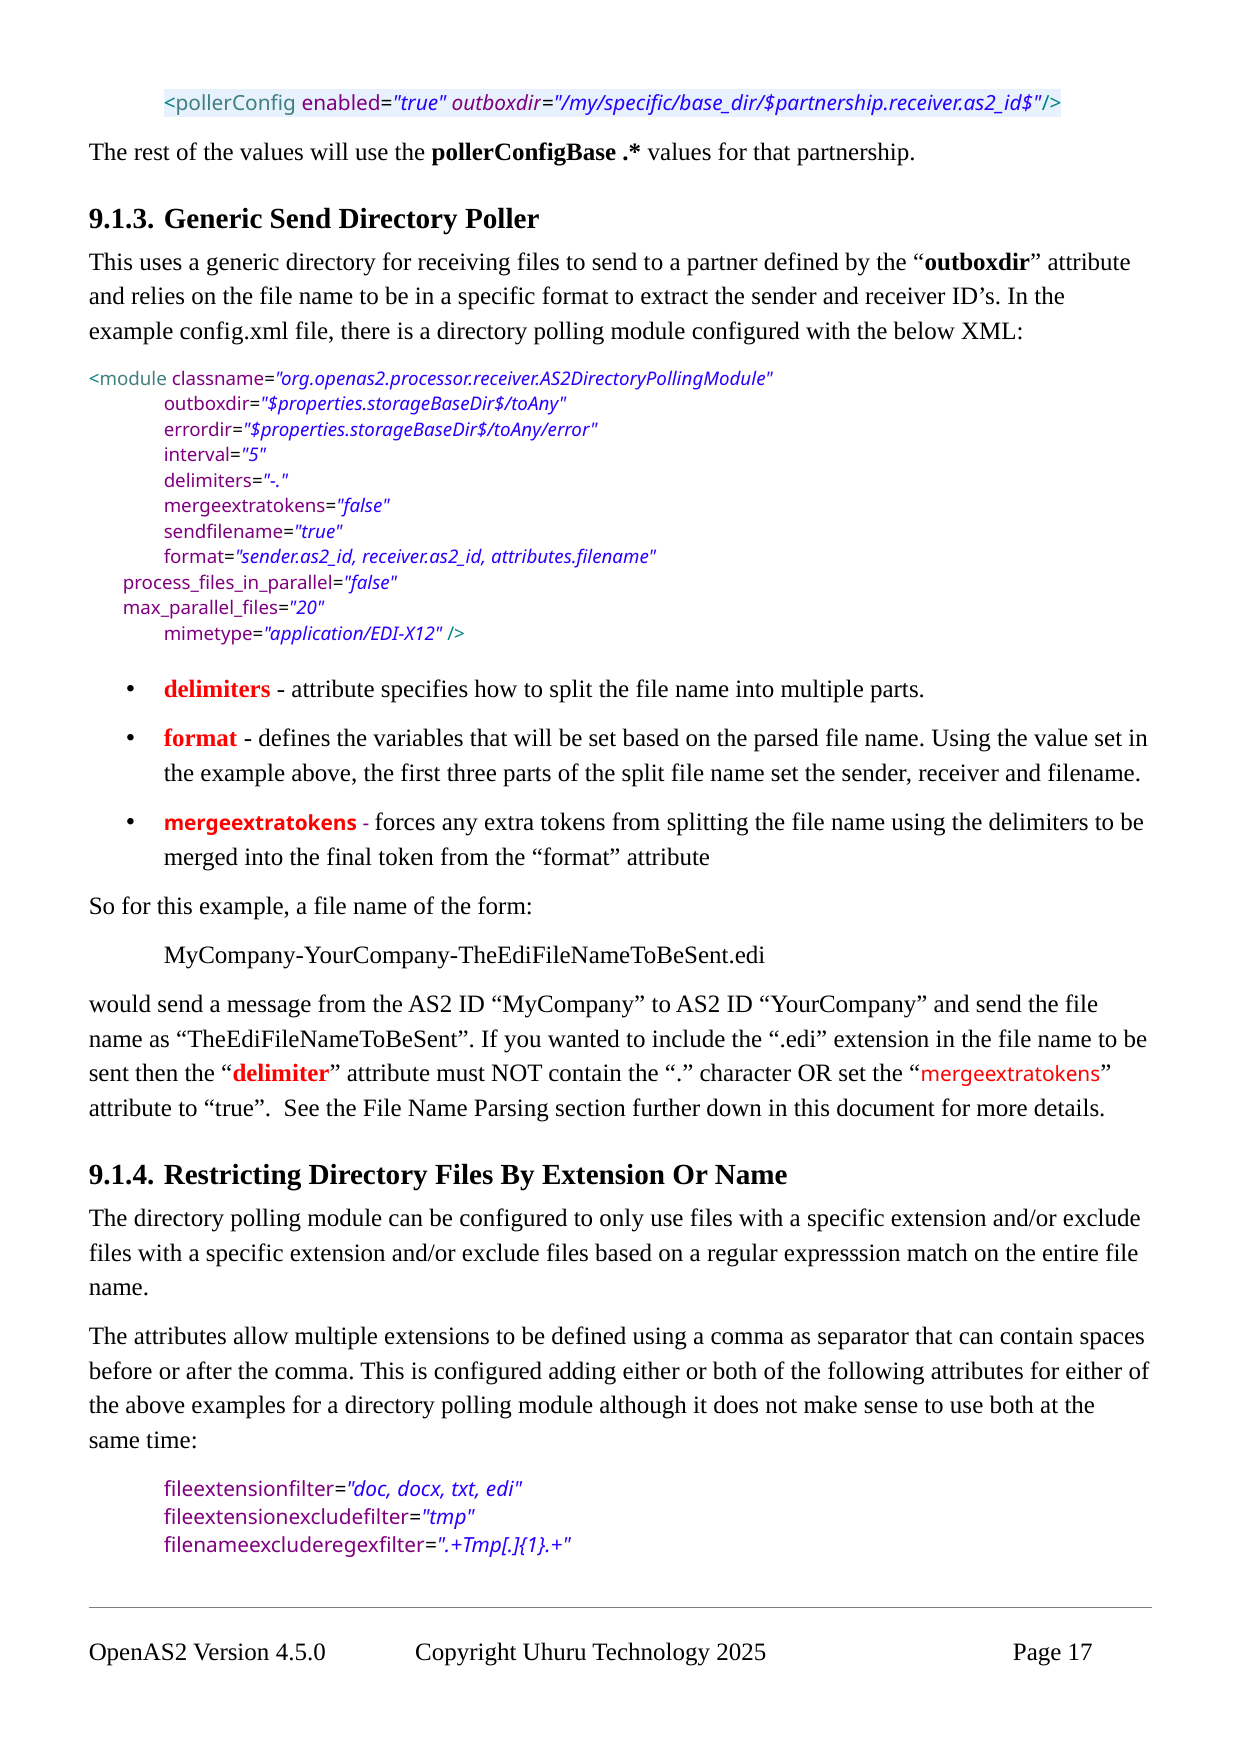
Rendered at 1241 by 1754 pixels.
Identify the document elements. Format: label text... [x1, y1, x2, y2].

text max_parallel_files="20" [88, 594, 1152, 620]
list delimiters - attribute specifies how to split the file name into multiple parts. [126, 674, 1152, 703]
text The attributes allow multiple extensions to be defined using a comma as separator that can contain spaces before or after the comma. This is configured adding either or both of the following attributes for either of the above examples for a directory polling module although it does not make sense to use both at the same time: [88, 1321, 1152, 1453]
text MyCompany-YourCompany-TheEdiFileNameToBeSent.edi [163, 940, 1152, 969]
text outboxdir="$properties.storageBaseDir$/toAny" [88, 390, 1152, 416]
text <module classname="org.openas2.processor.receiver.AS2DirectoryPollingModule" [88, 365, 1152, 390]
text <pollerConfig enabled="true" outboxdir="/my/specific/base_dir/$partnership.receiver.as2_id$"/> [163, 88, 1152, 117]
text mergeextratokens="false" [88, 492, 1152, 518]
list mergeextratokens - forces any extra tokens from splitting the file name using the delimiters to be merged into the final token from the “format” attribute [126, 807, 1152, 871]
text The directory polling module can be configured to only use files with a specific extension and/or exclude files with a specific extension and/or exclude files based on a regular expresssion match on the entire file name. [88, 1203, 1152, 1301]
text errordir="$properties.storageBaseDir$/toAny/error" [88, 416, 1152, 441]
text sendfilename="true" [88, 518, 1152, 543]
text delimiters="-." [88, 467, 1152, 492]
list format - defines the variables that will be set based on the parsed file name. Using the value set in the example above, the first three parts of the split file name set the sender, receiver and filename. [126, 723, 1152, 787]
text interval="5" [88, 441, 1152, 467]
text fileextensionexcludefilter="tmp" [88, 1502, 1152, 1531]
text The rest of the values will use the pollerConfigBase .* values for that partnership. [88, 137, 1152, 166]
subtitle Generic Send Directory Poller [88, 201, 1152, 234]
text process_files_in_parallel="false" [88, 569, 1152, 594]
text would send a message from the AS2 ID “MyCompany” to AS2 ID “YourCompany” and send the file name as “TheEdiFileNameToBeSent”. If you wanted to include the “.edi” extension in the file name to be sent then the “delimiter” attribute must NOT contain the “.” character OR set the “mergeextratokens” attribute to “true”. See the File Name Parsing section further down in this document for more details. [88, 989, 1152, 1122]
text So for this example, a file name of the form: [88, 891, 1152, 920]
text filenameexcluderegexfilter=".+Tmp[.]{1}.+" [88, 1531, 1152, 1559]
subtitle Restricting Directory Files By Extension Or Name [88, 1157, 1152, 1191]
text mimetype="application/EDI-X12" /> [88, 620, 1152, 646]
text format="sender.as2_id, receiver.as2_id, attributes.filename" [88, 543, 1152, 569]
text fileextensionfilter="doc, docx, txt, edi" [88, 1474, 1152, 1502]
text This uses a generic directory for receiving files to send to a partner defined by the “outboxdir” attribute and relies on the file name to be in a specific format to extract the sender and receiver ID’s. In the example config.xml file, there is a directory polling module configured with the below XML: [88, 247, 1152, 344]
